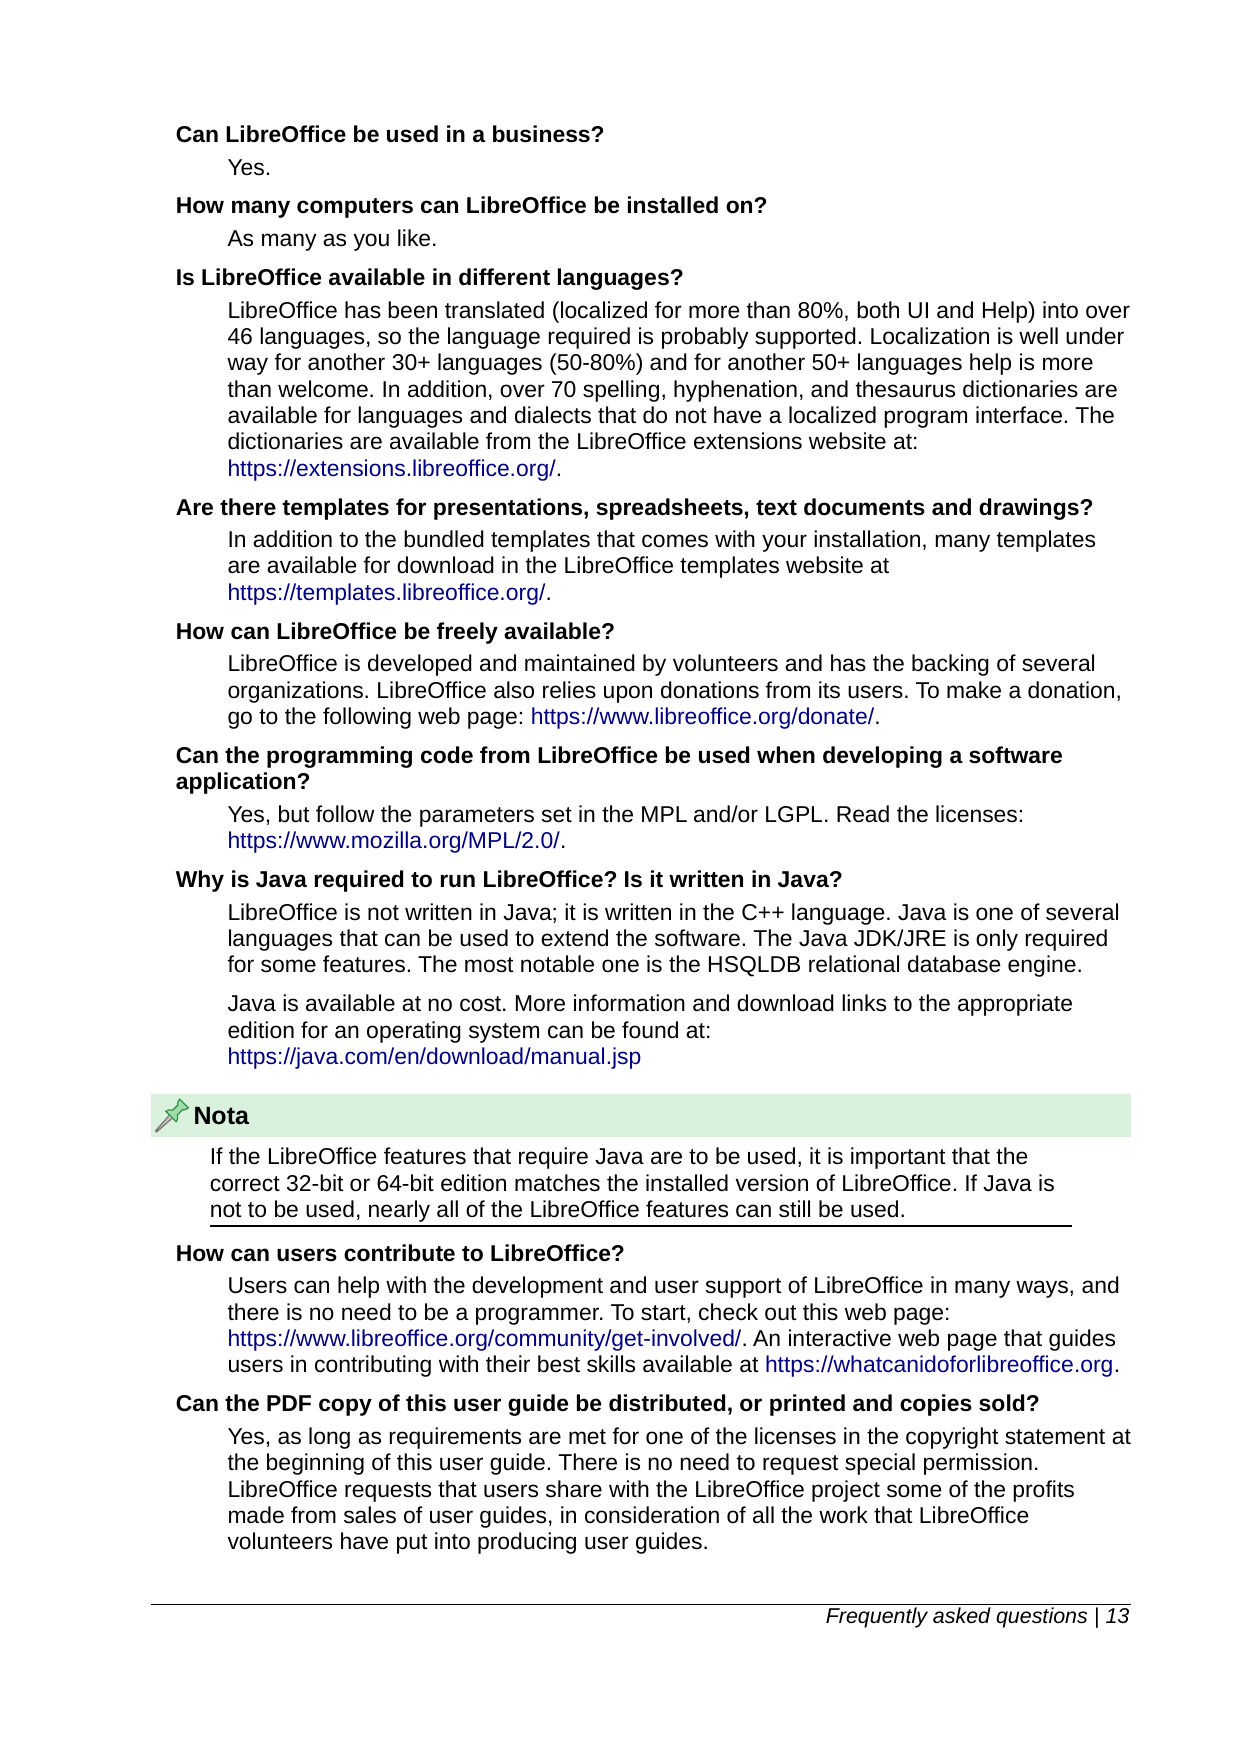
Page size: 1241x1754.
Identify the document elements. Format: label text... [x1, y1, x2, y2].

text LibreOffice has been translated (localized for more than 80%, both UI and Help) into over 46 languages, so the language required is probably supported. Localization is well under way for another 30+ languages (50-80%) and for another 50+ languages help is more than welcome. In addition, over 70 spelling, hyphenation, and thesaurus dictionaries are available for languages and dialects that do not have a localized program interface. The dictionaries are available from the LibreOffice extensions website at: https://extensions.libreoffice.org/. [227, 297, 1131, 481]
text Java is available at no cost. More information and download links to the appropriate edition for an operating system can be found at: https://java.com/en/download/manual.jsp [227, 990, 1131, 1069]
text Users can help with the development and user support of LibreOffice in many ways, and there is no need to be a programmer. To start, check out this web page: https://www.libreoffice.org/community/get-involved/. An interactive web page that guides users in contributing with their best skills available at https://whatcanidoforlibreoffice.org. [227, 1272, 1131, 1378]
text Can the PDF copy of this user guide be distributed, or printed and copies sold? [176, 1390, 1131, 1417]
text If the LibreOffice features that require Java are to be used, it is important that the correct 32-bit or 64-bit edition matches the installed version of LibreOffice. If Java is not to be used, nearly all of the LibreOffice features can still be used. [209, 1143, 1072, 1227]
text Can LibreOffice be used in a business? [176, 121, 1131, 147]
text Is LibreOffice available in different languages? [176, 264, 1131, 290]
text Can the programming code from LibreOffice be used when developing a software application? [176, 742, 1131, 794]
text As many as you like. [227, 225, 1131, 251]
subtitle Nota [151, 1094, 1131, 1137]
text How can users contribute to LibreOffice? [176, 1240, 1131, 1266]
text How can LibreOffice be freely available? [176, 618, 1131, 644]
text LibreOffice is developed and maintained by volunteers and has the backing of several organizations. LibreOffice also relies upon donations from its users. To make a donation, go to the following web page: https://www.libreoffice.org/donate/. [227, 650, 1131, 729]
text Yes, as long as requirements are met for one of the licenses in the copyright statement at the beginning of this user guide. There is no need to request special permission. LibreOffice requests that users share with the LibreOffice project some of the profits made from sales of user guides, in consideration of all the work that LibreOffice volunteers have put into producing user guides. [227, 1423, 1131, 1555]
text Are there templates for presentations, spreadsheets, text documents and drawings? [176, 493, 1131, 520]
text Why is Java required to run LibreOffice? Is it written in Java? [176, 866, 1131, 892]
text In addition to the bundled templates that comes with your installation, many templates are available for download in the LibreOffice templates website at https://templates.libreoffice.org/. [227, 526, 1131, 605]
text Yes, but follow the parameters set in the MPL and/or LGPL. Read the licenses: https://www.mozilla.org/MPL/2.0/. [227, 801, 1131, 853]
text How many computers can LibreOffice be installed on? [176, 192, 1131, 219]
text LibreOffice is not written in Java; it is written in the C++ language. Java is one of several languages that can be used to extend the software. The Java JDK/JRE is only required for some features. The most notable one is the HSQLDB relational database engine. [227, 899, 1131, 978]
text Yes. [227, 154, 1131, 180]
